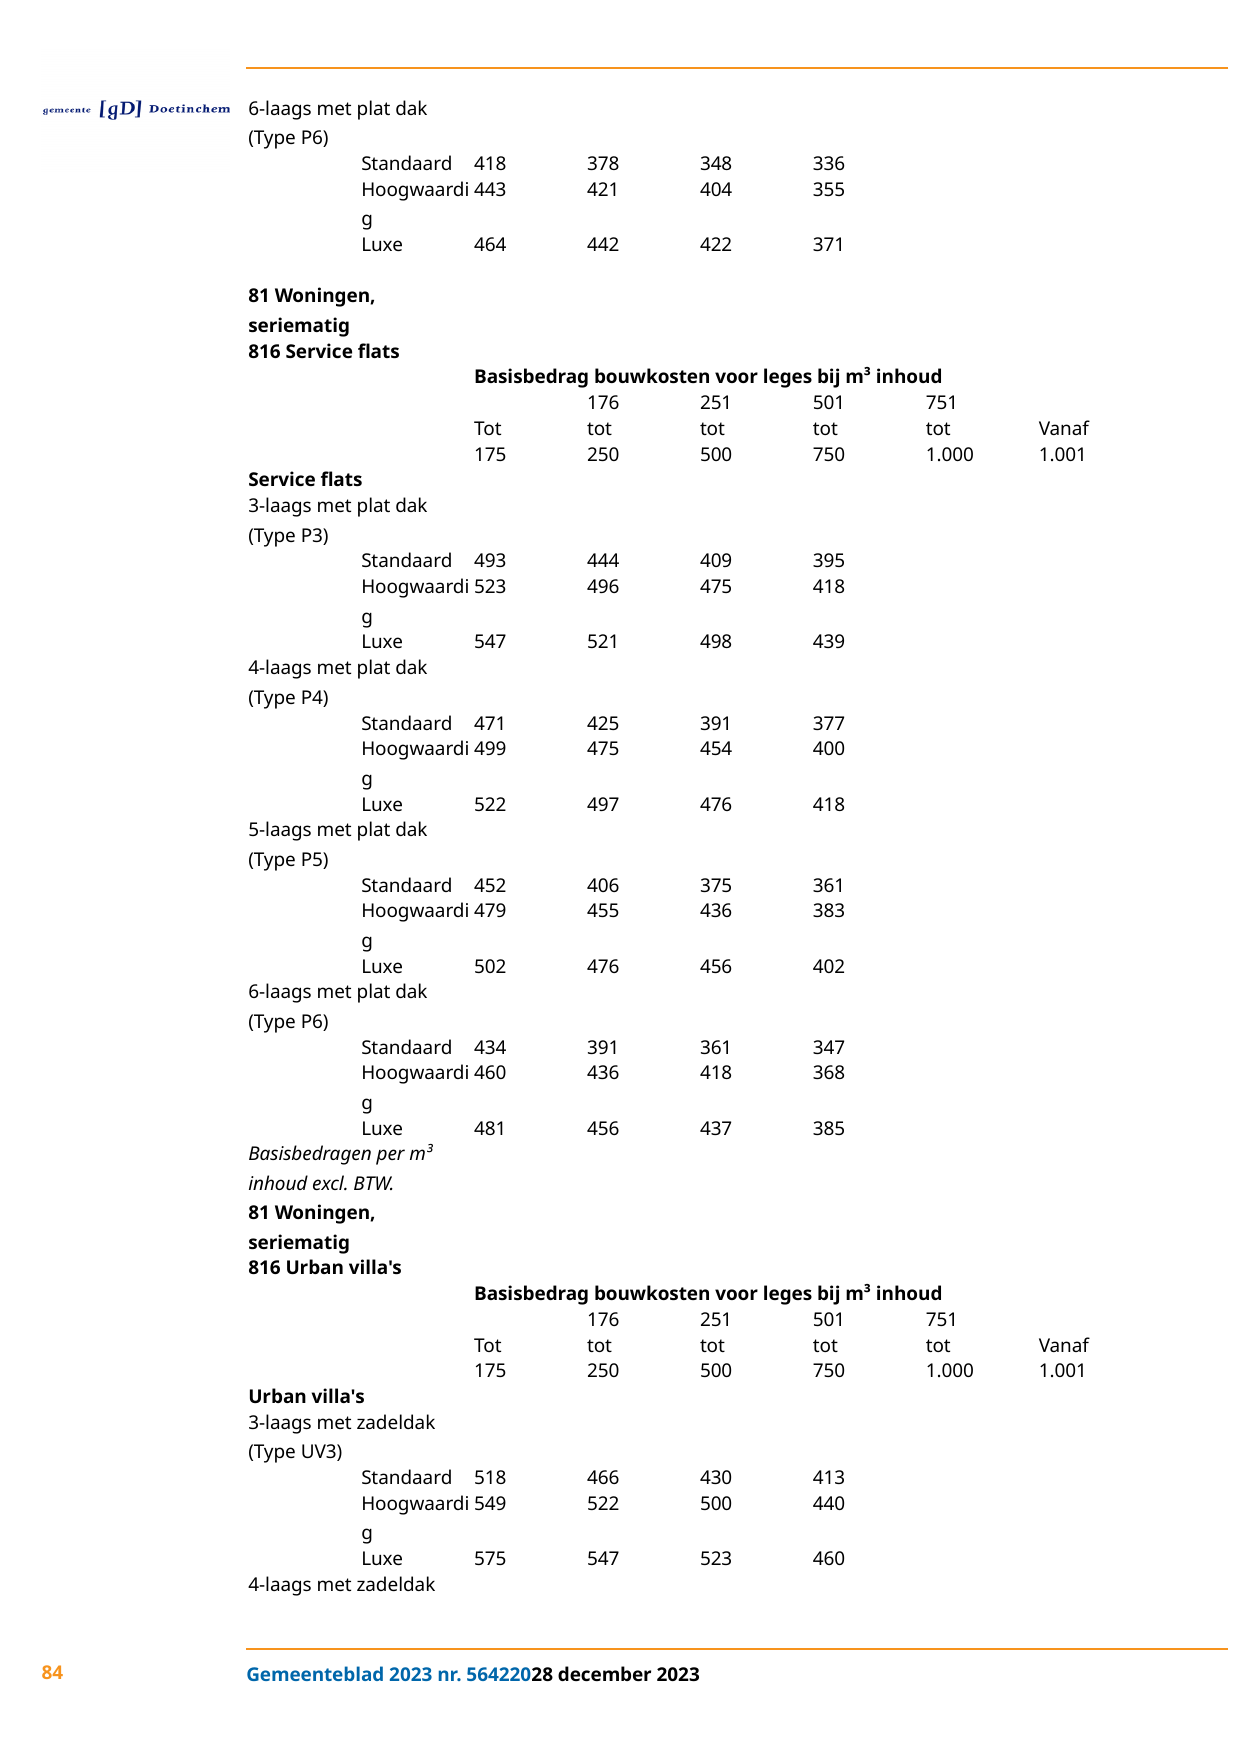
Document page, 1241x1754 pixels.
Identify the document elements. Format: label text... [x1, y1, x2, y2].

table_cell 378 [587, 150, 700, 176]
table_cell [813, 979, 926, 1034]
table_cell [926, 573, 1038, 629]
table_cell 498 [700, 629, 813, 654]
table_cell [1039, 1464, 1152, 1490]
table_cell 502 [474, 953, 587, 978]
table_cell 391 [587, 1034, 700, 1059]
table_cell [700, 257, 813, 283]
table_cell [926, 283, 1038, 338]
table_cell 383 [813, 898, 926, 953]
table_cell 499 [474, 735, 587, 791]
table_cell tot [700, 1332, 813, 1357]
table_cell 348 [700, 150, 813, 176]
table_cell 81 Woningen, seriematig [248, 283, 474, 338]
table_cell [248, 573, 361, 629]
table_cell 444 [587, 548, 700, 573]
table_cell 751 [926, 389, 1038, 415]
table_cell 475 [587, 735, 700, 791]
table_cell 361 [700, 1034, 813, 1059]
table_cell Tot [474, 415, 587, 441]
table_cell [926, 710, 1038, 735]
table_cell [1039, 1571, 1152, 1597]
table_cell [926, 176, 1038, 231]
table_cell 460 [813, 1545, 926, 1571]
table_cell 466 [587, 1464, 700, 1490]
table_cell [1039, 1115, 1152, 1141]
table_cell 371 [813, 231, 926, 257]
table_cell 501 [813, 389, 926, 415]
table_cell [248, 415, 361, 441]
table_cell 3-laags met plat dak (Type P3) [248, 492, 474, 548]
table_cell Hoogwaardig [361, 735, 474, 791]
table_cell 4-laags met plat dak (Type P4) [248, 654, 474, 710]
table_cell [813, 654, 926, 710]
table_cell [700, 816, 813, 872]
table_cell [813, 95, 926, 150]
table_cell [587, 338, 700, 364]
table_cell [700, 979, 813, 1034]
table_cell [587, 1571, 700, 1597]
table_cell [361, 1332, 474, 1357]
table_cell [926, 467, 1038, 492]
table_cell 523 [700, 1545, 813, 1571]
table_cell 413 [813, 1464, 926, 1490]
table_cell Standaard [361, 1464, 474, 1490]
table_cell [248, 150, 361, 176]
table_cell tot [926, 1332, 1038, 1357]
table_cell [813, 1571, 926, 1597]
table_cell 522 [587, 1490, 700, 1545]
table_cell [1039, 791, 1152, 816]
table_cell [587, 1141, 700, 1196]
table_cell 816 Service flats [248, 338, 474, 364]
table_cell 406 [587, 872, 700, 897]
table_cell [926, 953, 1038, 978]
table_cell [361, 1306, 474, 1332]
table_cell [926, 872, 1038, 897]
table_cell [248, 735, 361, 791]
table_cell 816 Urban villa's [248, 1255, 474, 1280]
table_cell 430 [700, 1464, 813, 1490]
table_cell Hoogwaardig [361, 176, 474, 231]
table_cell Luxe [361, 1545, 474, 1571]
table_cell [1039, 389, 1152, 415]
table_cell 385 [813, 1115, 926, 1141]
table_cell 436 [700, 898, 813, 953]
table_cell 251 [700, 1306, 813, 1332]
table_cell 3-laags met zadeldak (Type UV3) [248, 1409, 474, 1464]
table_cell 464 [474, 231, 587, 257]
table_cell [474, 492, 587, 548]
table_cell Luxe [361, 953, 474, 978]
table_cell 418 [813, 791, 926, 816]
table_cell [248, 1115, 361, 1141]
table_cell [1039, 283, 1152, 338]
table_cell [248, 629, 361, 654]
table_cell [248, 710, 361, 735]
table_cell 443 [474, 176, 587, 231]
table_cell [813, 1383, 926, 1409]
table_cell 440 [813, 1490, 926, 1545]
table_cell [1039, 467, 1152, 492]
table_cell [474, 1383, 587, 1409]
table_cell 1.000 [926, 1358, 1038, 1383]
table_cell 500 [700, 441, 813, 467]
table_cell [813, 283, 926, 338]
table_cell [361, 389, 474, 415]
table_cell [361, 441, 474, 467]
table_cell Standaard [361, 1034, 474, 1059]
table_cell 437 [700, 1115, 813, 1141]
table_cell Hoogwaardig [361, 1490, 474, 1545]
table_cell [474, 283, 587, 338]
table_cell [474, 1306, 587, 1332]
table_cell 421 [587, 176, 700, 231]
table_cell [700, 492, 813, 548]
table_cell 418 [813, 573, 926, 629]
table_cell Luxe [361, 791, 474, 816]
table_cell [1039, 710, 1152, 735]
table_cell 361 [813, 872, 926, 897]
table_cell [248, 1545, 361, 1571]
table_cell [926, 257, 1038, 283]
table_cell 425 [587, 710, 700, 735]
table_cell [1039, 1141, 1152, 1196]
table_cell [248, 1332, 361, 1357]
table_header [813, 1199, 926, 1254]
table_cell [587, 1383, 700, 1409]
table_cell Standaard [361, 150, 474, 176]
table_cell [926, 654, 1038, 710]
table_cell [926, 791, 1038, 816]
table_cell [361, 364, 474, 389]
table_cell 176 [587, 1306, 700, 1332]
table_cell [1039, 150, 1152, 176]
table_cell 481 [474, 1115, 587, 1141]
table_cell Luxe [361, 1115, 474, 1141]
table_cell [813, 492, 926, 548]
table_cell 400 [813, 735, 926, 791]
table_cell [248, 389, 361, 415]
table_cell Standaard [361, 548, 474, 573]
table_cell Tot [474, 1332, 587, 1357]
table_cell 456 [587, 1115, 700, 1141]
table_cell 375 [700, 872, 813, 897]
table_cell [813, 338, 926, 364]
table_cell [587, 257, 700, 283]
table_cell 549 [474, 1490, 587, 1545]
table_cell [248, 1280, 361, 1306]
table_cell [248, 548, 361, 573]
table_cell 355 [813, 176, 926, 231]
table_cell 6-laags met plat dak (Type P6) [248, 95, 474, 150]
table_cell 751 [926, 1306, 1038, 1332]
table_cell [813, 257, 926, 283]
table_cell 476 [587, 953, 700, 978]
table_cell [700, 338, 813, 364]
table_cell 439 [813, 629, 926, 654]
table_cell [926, 1545, 1038, 1571]
table_cell [700, 1255, 813, 1280]
table_cell [587, 492, 700, 548]
table_cell 404 [700, 176, 813, 231]
table_cell 479 [474, 898, 587, 953]
table_cell [248, 872, 361, 897]
table_cell 368 [813, 1060, 926, 1115]
table_cell 336 [813, 150, 926, 176]
table_cell [1039, 735, 1152, 791]
table_cell 455 [587, 898, 700, 953]
table_header [1039, 1199, 1152, 1254]
table_cell [926, 338, 1038, 364]
table_cell [587, 1409, 700, 1464]
table_cell 377 [813, 710, 926, 735]
table_cell [248, 791, 361, 816]
table_cell Vanaf [1039, 1332, 1152, 1357]
table_cell [474, 257, 587, 283]
table_cell [248, 1060, 361, 1115]
table_cell 521 [587, 629, 700, 654]
table_header [926, 1199, 1038, 1254]
table_cell tot [813, 415, 926, 441]
table_cell [813, 1255, 926, 1280]
table_cell 496 [587, 573, 700, 629]
table_cell [1039, 338, 1152, 364]
table_cell 4-laags met zadeldak [248, 1571, 474, 1597]
table_cell [474, 1571, 587, 1597]
table_cell [248, 1358, 361, 1383]
table_cell [1039, 629, 1152, 654]
table_cell [700, 1409, 813, 1464]
table_cell 456 [700, 953, 813, 978]
table_cell [361, 1358, 474, 1383]
table_cell 575 [474, 1545, 587, 1571]
table_cell [1039, 257, 1152, 283]
table_cell 500 [700, 1490, 813, 1545]
table_cell 1.000 [926, 441, 1038, 467]
table_cell [700, 467, 813, 492]
table_cell [1039, 1490, 1152, 1545]
picture [41, 47, 231, 172]
table_cell [926, 979, 1038, 1034]
table_cell 5-laags met plat dak (Type P5) [248, 816, 474, 872]
table_cell [361, 415, 474, 441]
table_cell Basisbedrag bouwkosten voor leges bij m³ inhoud [474, 1280, 1152, 1306]
table_cell [700, 1383, 813, 1409]
table_cell [248, 953, 361, 978]
table_cell 422 [700, 231, 813, 257]
table_cell 452 [474, 872, 587, 897]
table_cell [248, 364, 361, 389]
table_cell [926, 898, 1038, 953]
table_cell 395 [813, 548, 926, 573]
table_cell [813, 816, 926, 872]
table_cell [926, 95, 1038, 150]
table_cell [926, 231, 1038, 257]
table_cell [700, 283, 813, 338]
table_cell [700, 654, 813, 710]
table_cell [926, 1255, 1038, 1280]
table_cell 501 [813, 1306, 926, 1332]
table_cell 454 [700, 735, 813, 791]
table_cell [813, 1141, 926, 1196]
table_cell tot [813, 1332, 926, 1357]
table_cell 523 [474, 573, 587, 629]
table_cell [1039, 953, 1152, 978]
table_header [587, 1199, 700, 1254]
table_cell Basisbedrag bouwkosten voor leges bij m³ inhoud [474, 364, 1152, 389]
table_cell Vanaf [1039, 415, 1152, 441]
table_header [700, 1199, 813, 1254]
table_cell 175 [474, 1358, 587, 1383]
table_cell 6-laags met plat dak (Type P6) [248, 979, 474, 1034]
table_cell [587, 654, 700, 710]
table_cell [474, 816, 587, 872]
table_cell [248, 441, 361, 467]
table_cell 434 [474, 1034, 587, 1059]
table_cell [587, 816, 700, 872]
table_cell Service flats [248, 467, 474, 492]
table_cell [1039, 492, 1152, 548]
table_cell [926, 816, 1038, 872]
table_cell [248, 257, 361, 283]
table_cell [700, 95, 813, 150]
table_header 81 Woningen, seriematig [248, 1199, 474, 1254]
table_cell 750 [813, 1358, 926, 1383]
table_cell [700, 1141, 813, 1196]
table_cell [1039, 95, 1152, 150]
table_cell [248, 231, 361, 257]
table_cell [926, 1034, 1038, 1059]
table_cell 175 [474, 441, 587, 467]
table_cell 475 [700, 573, 813, 629]
table_cell [474, 338, 587, 364]
table_cell 500 [700, 1358, 813, 1383]
table_cell 547 [587, 1545, 700, 1571]
table_cell 409 [700, 548, 813, 573]
table_cell 402 [813, 953, 926, 978]
table_cell 176 [587, 389, 700, 415]
table_cell 476 [700, 791, 813, 816]
table_cell tot [926, 415, 1038, 441]
table_cell [926, 1490, 1038, 1545]
table_cell Hoogwaardig [361, 573, 474, 629]
table_cell [1039, 1306, 1152, 1332]
table_cell 522 [474, 791, 587, 816]
table_cell [1039, 1034, 1152, 1059]
table_cell [474, 389, 587, 415]
table_cell 471 [474, 710, 587, 735]
table_cell 347 [813, 1034, 926, 1059]
table_cell 442 [587, 231, 700, 257]
table_cell [926, 1060, 1038, 1115]
table_cell [1039, 1060, 1152, 1115]
table_cell [587, 1255, 700, 1280]
table_header [474, 1199, 587, 1254]
table_cell [1039, 1255, 1152, 1280]
table_cell 251 [700, 389, 813, 415]
table_cell [248, 1034, 361, 1059]
table_cell [926, 1115, 1038, 1141]
table_cell [1039, 1409, 1152, 1464]
table_cell Luxe [361, 231, 474, 257]
table_cell 418 [474, 150, 587, 176]
table_cell [926, 629, 1038, 654]
table_cell [813, 1409, 926, 1464]
table_cell Hoogwaardig [361, 898, 474, 953]
table_cell 436 [587, 1060, 700, 1115]
table_cell 518 [474, 1464, 587, 1490]
table_cell [1039, 654, 1152, 710]
table_cell [587, 283, 700, 338]
table_cell [926, 1383, 1038, 1409]
table_cell 250 [587, 441, 700, 467]
table_cell [474, 654, 587, 710]
table_cell Standaard [361, 872, 474, 897]
table_cell [248, 1490, 361, 1545]
table_cell 391 [700, 710, 813, 735]
table_cell 1.001 [1039, 1358, 1152, 1383]
table_cell [474, 979, 587, 1034]
table_cell [926, 735, 1038, 791]
table_cell 250 [587, 1358, 700, 1383]
table_cell [361, 257, 474, 283]
table_cell 497 [587, 791, 700, 816]
table_cell 1.001 [1039, 441, 1152, 467]
table_cell [926, 1141, 1038, 1196]
table_cell 750 [813, 441, 926, 467]
table_cell [474, 95, 587, 150]
table_cell [1039, 979, 1152, 1034]
table_cell [248, 1306, 361, 1332]
table_cell [248, 1464, 361, 1490]
table_cell [361, 1280, 474, 1306]
table_cell [926, 1409, 1038, 1464]
table_cell [587, 95, 700, 150]
table_cell [926, 1571, 1038, 1597]
table_cell [587, 979, 700, 1034]
table_cell 493 [474, 548, 587, 573]
table_cell Hoogwaardig [361, 1060, 474, 1115]
table_cell [813, 467, 926, 492]
table_cell 547 [474, 629, 587, 654]
table_cell [1039, 1383, 1152, 1409]
table_cell tot [587, 1332, 700, 1357]
table_cell [474, 1255, 587, 1280]
table_cell Luxe [361, 629, 474, 654]
table_cell [1039, 573, 1152, 629]
table_cell [1039, 898, 1152, 953]
table_cell [926, 548, 1038, 573]
table_cell [926, 150, 1038, 176]
table_cell [1039, 816, 1152, 872]
table_cell 418 [700, 1060, 813, 1115]
table_cell [1039, 1545, 1152, 1571]
table_cell Urban villa's [248, 1383, 474, 1409]
table_cell [1039, 176, 1152, 231]
table_cell Standaard [361, 710, 474, 735]
table_cell [1039, 872, 1152, 897]
table_cell [587, 467, 700, 492]
table_cell [700, 1571, 813, 1597]
table_cell [248, 898, 361, 953]
table_cell 460 [474, 1060, 587, 1115]
table_cell tot [700, 415, 813, 441]
table_cell [1039, 231, 1152, 257]
table_cell [926, 1464, 1038, 1490]
table_cell [474, 1409, 587, 1464]
table_cell [248, 176, 361, 231]
table_cell [926, 492, 1038, 548]
table_cell [1039, 548, 1152, 573]
table_cell [474, 1141, 587, 1196]
table_cell tot [587, 415, 700, 441]
table_cell [474, 467, 587, 492]
table_cell Basisbedragen per m³ inhoud excl. BTW. [248, 1141, 474, 1196]
